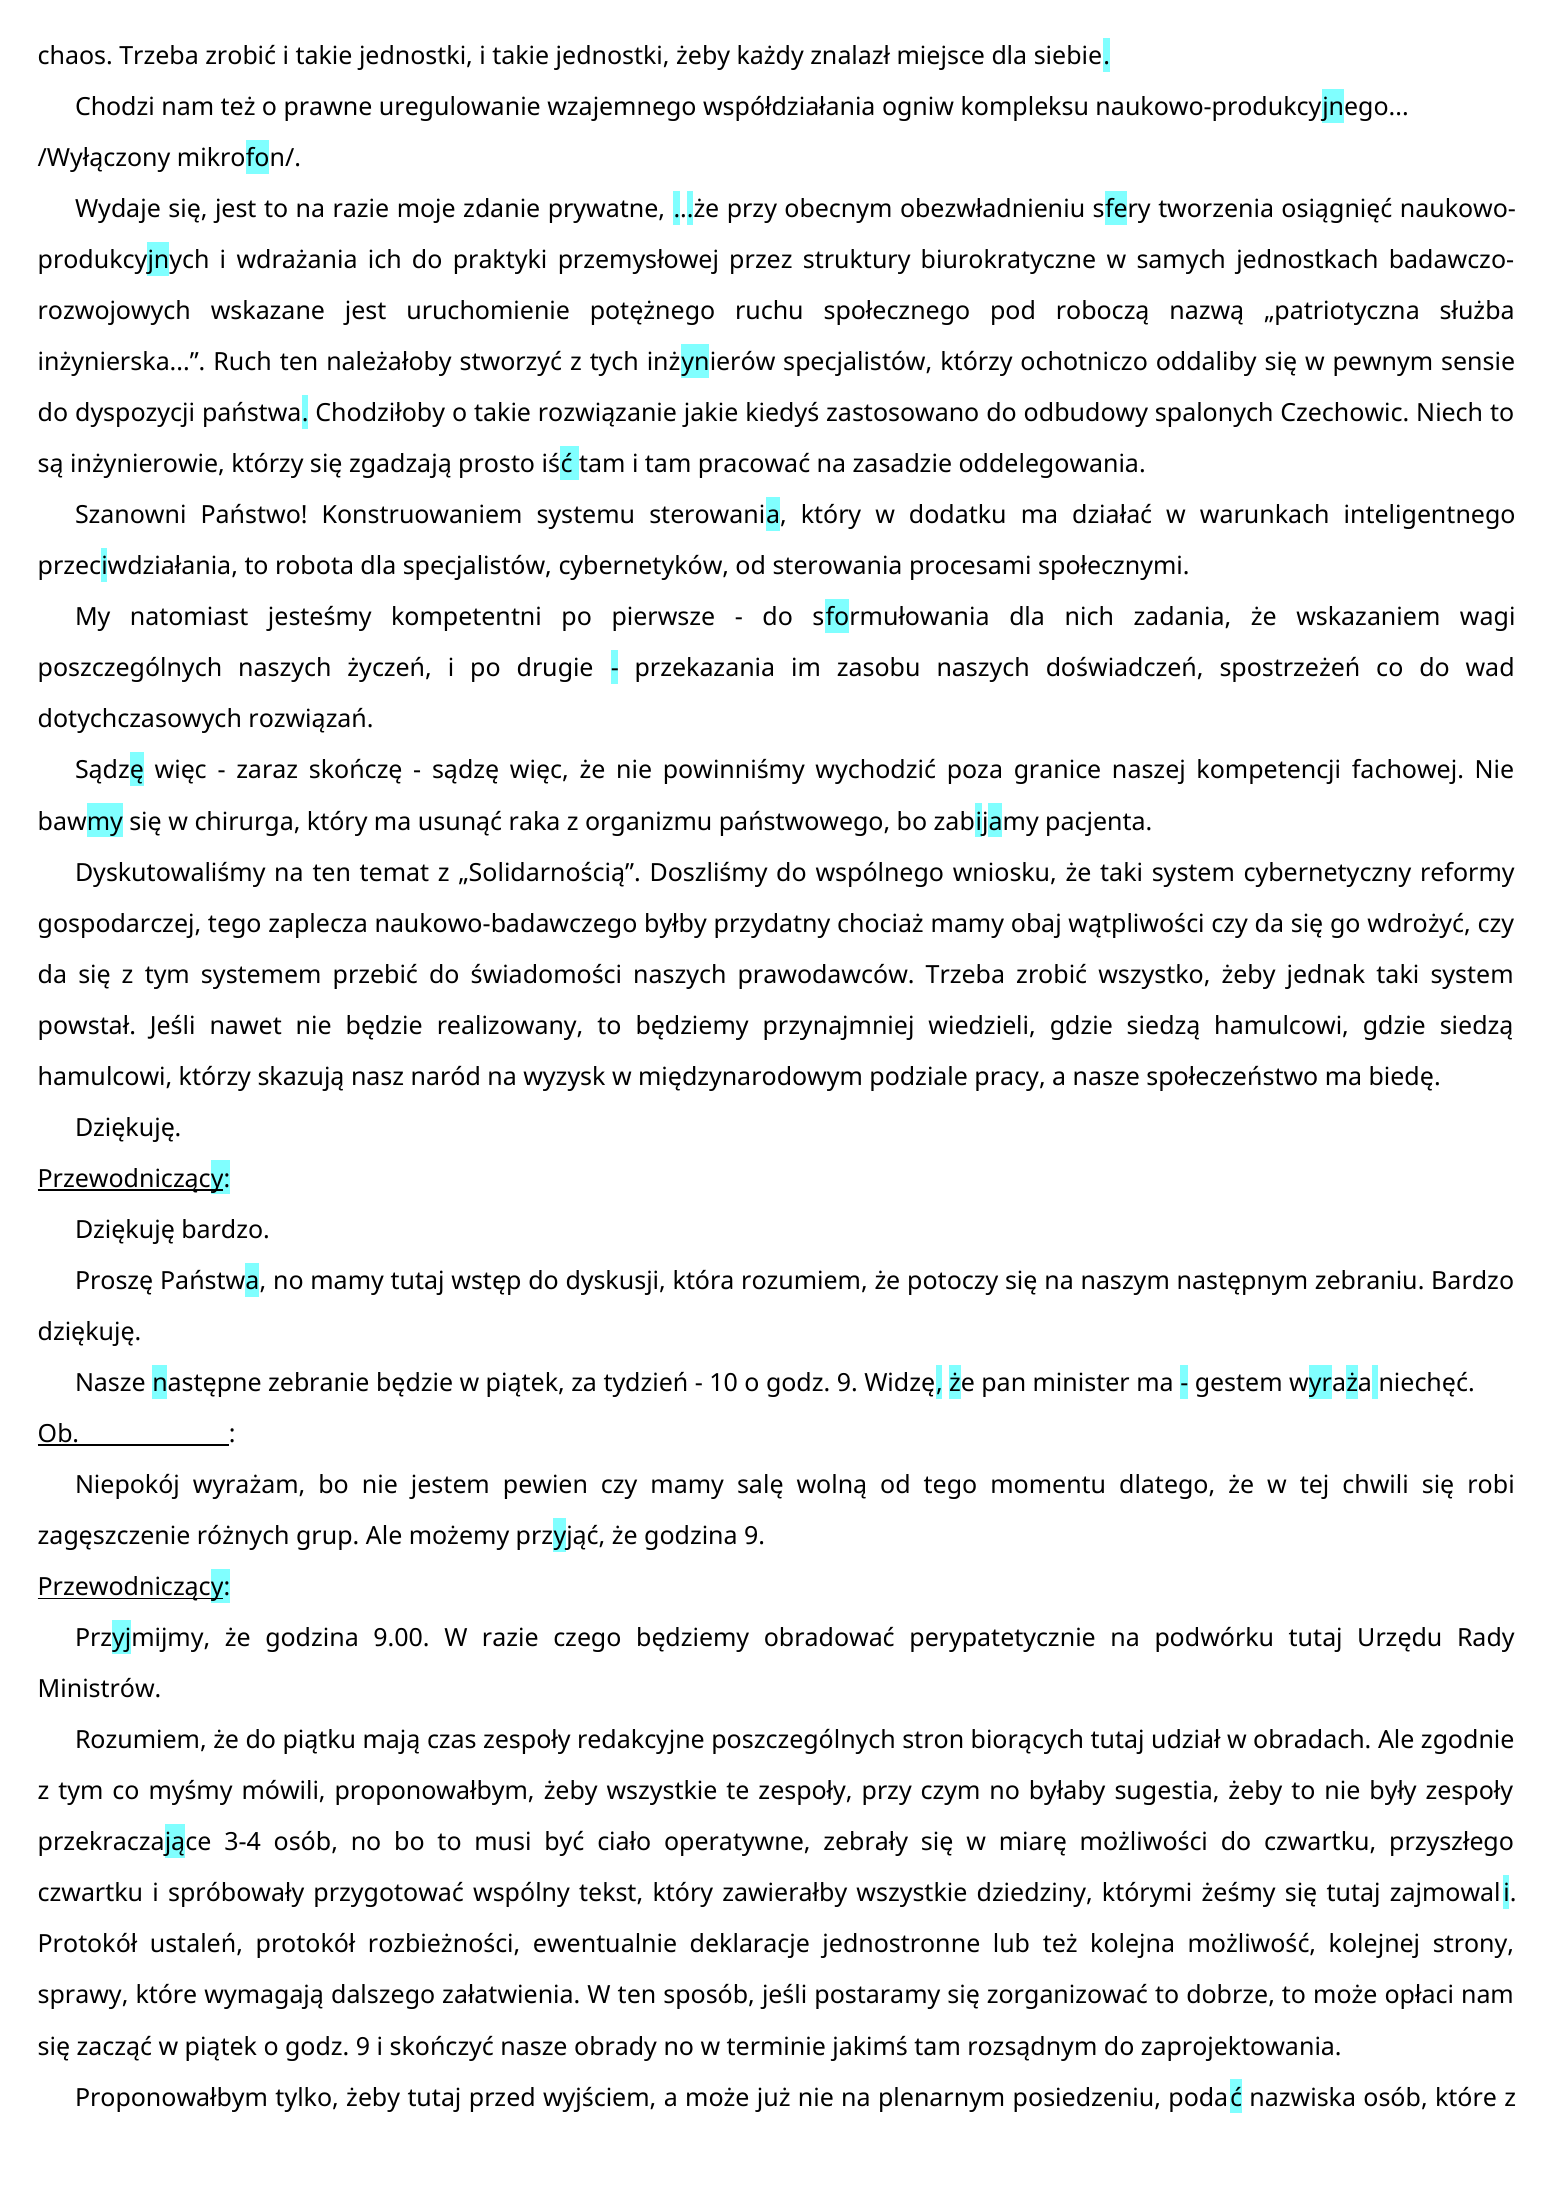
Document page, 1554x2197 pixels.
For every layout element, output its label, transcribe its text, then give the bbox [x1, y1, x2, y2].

text Przewodniczący: [37, 1569, 1516, 1603]
text Niepokój wyrażam, bo nie jestem pewien czy mamy salę wolną od tego momentu dlatego, że w tej chwili się robi zagęszczenie różnych grup. Ale możemy przyjąć, że godzina 9. [37, 1467, 1516, 1552]
text Przewodniczący: [37, 1160, 1516, 1194]
text Dziękuję bardzo. [37, 1211, 1516, 1246]
text Sądzę więc - zaraz skończę - sądzę więc, że nie powinniśmy wychodzić poza granice naszej kompetencji fachowej. Nie bawmy się w chirurga, który ma usunąć raka z organizmu państwowego, bo zabijamy pacjenta. [37, 752, 1516, 837]
text Rozumiem, że do piątku mają czas zespoły redakcyjne poszczególnych stron biorących tutaj udział w obradach. Ale zgodnie z tym co myśmy mówili, proponowałbym, żeby wszystkie te zespoły, przy czym no byłaby sugestia, żeby to nie były zespoły przekraczające 3-4 osób, no bo to musi być ciało operatywne, zebrały się w miarę możliwości do czwartku, przyszłego czwartku i spróbowały przygotować wspólny tekst, który zawierałby wszystkie dziedziny, którymi żeśmy się tutaj zajmowali. Protokół ustaleń, protokół rozbieżności, ewentualnie deklaracje jednostronne lub też kolejna możliwość, kolejnej strony, sprawy, które wymagają dalszego załatwienia. W ten sposób, jeśli postaramy się zorganizować to dobrze, to może opłaci nam się zacząć w piątek o godz. 9 i skończyć nasze obrady no w terminie jakimś tam rozsądnym do zaprojektowania. [37, 1722, 1516, 2062]
text Wydaje się, jest to na razie moje zdanie prywatne, ...że przy obecnym obezwładnieniu sfery tworzenia osiągnięć naukowo-produkcyjnych i wdrażania ich do praktyki przemysłowej przez struktury biurokratyczne w samych jednostkach badawczo-rozwojowych wskazane jest uruchomienie potężnego ruchu społecznego pod roboczą nazwą „patriotyczna służba inżynierska...”. Ruch ten należałoby stworzyć z tych inżynierów specjalistów, którzy ochotniczo oddaliby się w pewnym sensie do dyspozycji państwa. Chodziłoby o takie rozwiązanie jakie kiedyś zastosowano do odbudowy spalonych Czechowic. Niech to są inżynierowie, którzy się zgadzają prosto iść tam i tam pracować na zasadzie oddelegowania. [37, 191, 1516, 480]
text Proszę Państwa, no mamy tutaj wstęp do dyskusji, która rozumiem, że potoczy się na naszym następnym zebraniu. Bardzo dziękuję. [37, 1262, 1516, 1348]
text Proponowałbym tylko, żeby tutaj przed wyjściem, a może już nie na plenarnym posiedzeniu, podać nazwiska osób, które z [37, 2079, 1516, 2113]
text Ob. : [37, 1416, 1516, 1450]
text chaos. Trzeba zrobić i takie jednostki, i takie jednostki, żeby każdy znalazł miejsce dla siebie. [37, 37, 1516, 72]
text Chodzi nam też o prawne uregulowanie wzajemnego współdziałania ogniw kompleksu naukowo-produkcyjnego... [37, 88, 1516, 123]
text Dziękuję. [37, 1109, 1516, 1143]
text Szanowni Państwo! Konstruowaniem systemu sterowania, który w dodatku ma działać w warunkach inteligentnego przeciwdziałania, to robota dla specjalistów, cybernetyków, od sterowania procesami społecznymi. [37, 497, 1516, 582]
text Nasze następne zebranie będzie w piątek, za tydzień - 10 o godz. 9. Widzę, że pan minister ma - gestem wyraża niechęć. [37, 1364, 1516, 1399]
text My natomiast jesteśmy kompetentni po pierwsze - do sformułowania dla nich zadania, że wskazaniem wagi poszczególnych naszych życzeń, i po drugie - przekazania im zasobu naszych doświadczeń, spostrzeżeń co do wad dotychczasowych rozwiązań. [37, 599, 1516, 735]
text Przyjmijmy, że godzina 9.00. W razie czego będziemy obradować perypatetycznie na podwórku tutaj Urzędu Rady Ministrów. [37, 1620, 1516, 1705]
text Dyskutowaliśmy na ten temat z „Solidarnością”. Doszliśmy do wspólnego wniosku, że taki system cybernetyczny reformy gospodarczej, tego zaplecza naukowo-badawczego byłby przydatny chociaż mamy obaj wątpliwości czy da się go wdrożyć, czy da się z tym systemem przebić do świadomości naszych prawodawców. Trzeba zrobić wszystko, żeby jednak taki system powstał. Jeśli nawet nie będzie realizowany, to będziemy przynajmniej wiedzieli, gdzie siedzą hamulcowi, gdzie siedzą hamulcowi, którzy skazują nasz naród na wyzysk w międzynarodowym podziale pracy, a nasze społeczeństwo ma biedę. [37, 854, 1516, 1092]
text /Wyłączony mikrofon/. [37, 139, 1516, 174]
